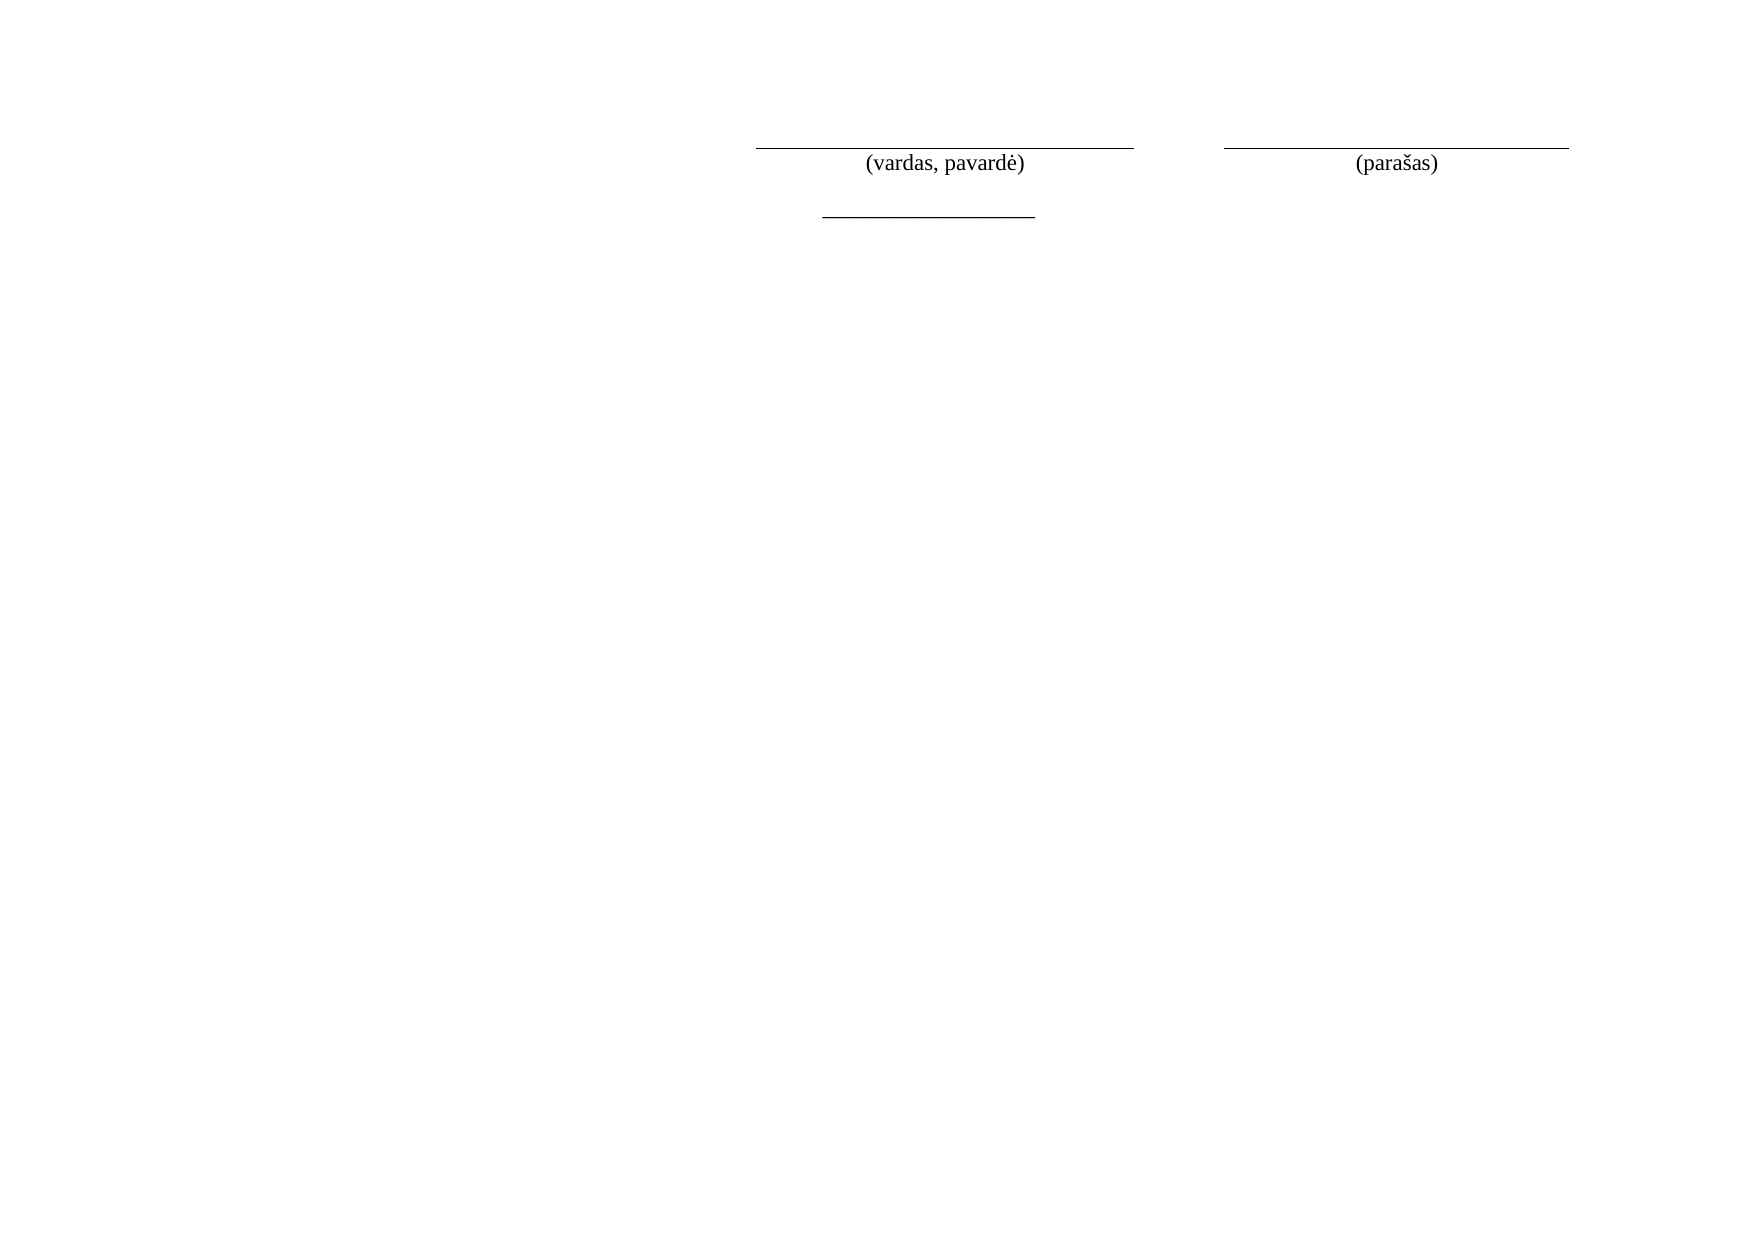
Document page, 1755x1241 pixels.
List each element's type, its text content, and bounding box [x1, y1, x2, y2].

table_header (vardas, pavardė) [756, 149, 1134, 178]
table_header [1134, 148, 1224, 178]
table_header (parašas) [1224, 149, 1569, 178]
table_header [181, 148, 756, 178]
text _________________ [177, 192, 1680, 221]
